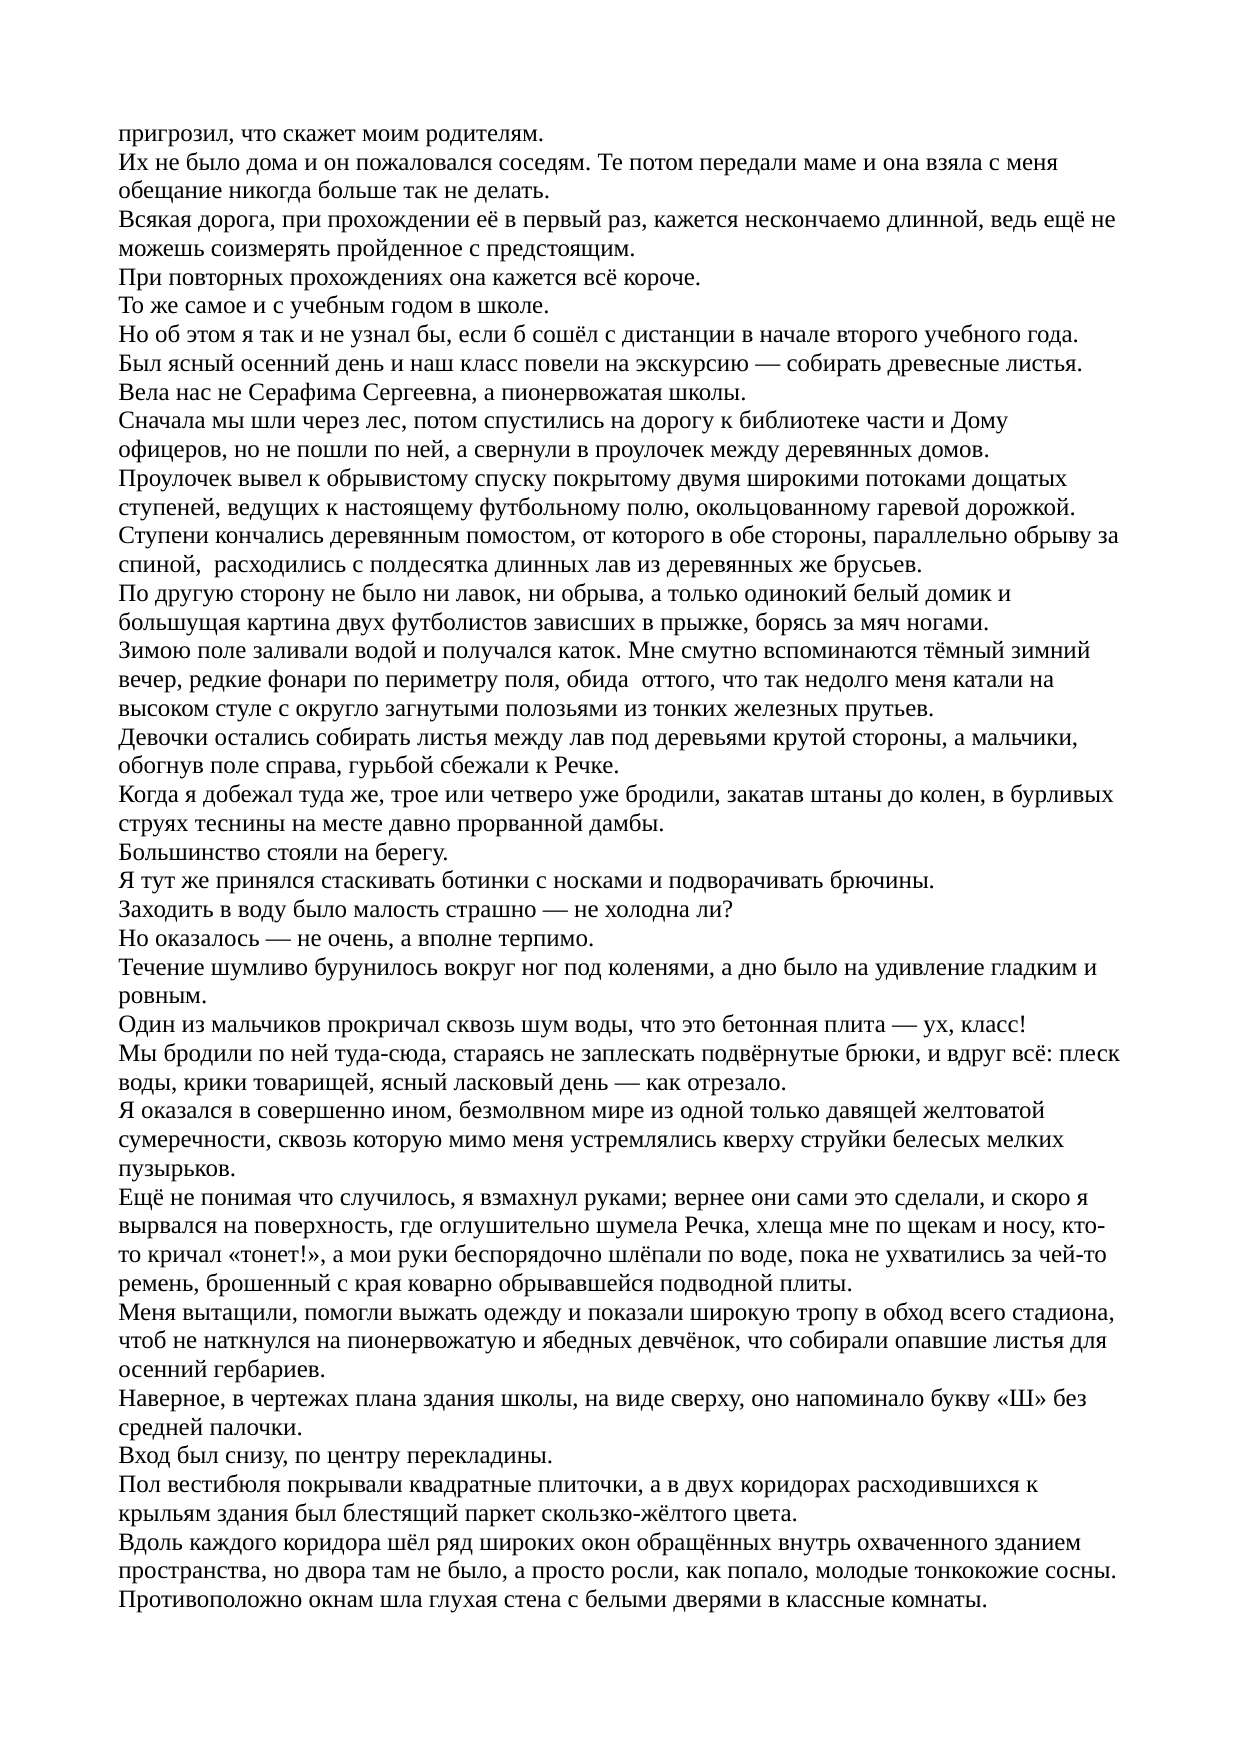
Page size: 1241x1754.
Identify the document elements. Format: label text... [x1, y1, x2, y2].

text Сначала мы шли через лес, потом спустились на дорогу к библиотеке части и Дому офицеров, но не пошли по ней, а свернули в проулочек между деревянных домов. [118, 406, 1122, 463]
text При повторных прохождениях она кажется всё короче. [118, 262, 1122, 291]
text пригрозил, что скажет моим родителям. [118, 118, 1122, 147]
text Мы бродили по ней туда-сюда, стараясь не заплескать подвёрнутые брюки, и вдруг всё: плеск воды, крики товарищей, ясный ласковый день — как отрезало. [118, 1038, 1122, 1096]
text Вдоль каждого коридора шёл ряд широких окон обращённых внутрь охваченного зданием пространства, но двора там не было, а просто росли, как попало, молодые тонкокожие сосны. [118, 1527, 1122, 1584]
text Ступени кончались деревянным помостом, от которого в обе стороны, параллельно обрыву за спиной, расходились с полдесятка длинных лав из деревянных же брусьев. [118, 521, 1122, 578]
text То же самое и с учебным годом в школе. [118, 291, 1122, 319]
text Один из мальчиков прокричал сквозь шум воды, что это бетонная плита — ух, класс! [118, 1009, 1122, 1038]
text Ещё не понимая что случилось, я взмахнул руками; вернее они сами это сделали, и скоро я вырвался на поверхность, где оглушительно шумела Речка, хлеща мне по щекам и носу, кто-то кричал «тонет!», а мои руки беспорядочно шлёпали по воде, пока не ухватились за чей-то ремень, брошенный с края коварно обрывавшейся подводной плиты. [118, 1182, 1122, 1297]
text Меня вытащили, помогли выжать одежду и показали широкую тропу в обход всего стадиона, чтоб не наткнулся на пионервожатую и ябедных девчёнок, что собирали опавшие листья для осенний гербариев. [118, 1297, 1122, 1383]
text Я оказался в совершенно ином, безмолвном мире из одной только давящей желтоватой сумеречности, сквозь которую мимо меня устремлялись кверху струйки белесых мелких пузырьков. [118, 1096, 1122, 1182]
text Пол вестибюля покрывали квадратные плиточки, а в двух коридорах расходившихся к крыльям здания был блестящий паркет скользко-жёлтого цвета. [118, 1469, 1122, 1527]
text Был ясный осенний день и наш класс повели на экскурсию — собирать древесные листья. [118, 348, 1122, 377]
text Когда я добежал туда же, трое или четверо уже бродили, закатав штаны до колен, в бурливых струях теснины на месте давно прорванной дамбы. [118, 779, 1122, 837]
text Течение шумливо бурунилось вокруг ног под коленями, а дно было на удивление гладким и ровным. [118, 952, 1122, 1009]
text Наверное, в чертежах плана здания школы, на виде сверху, оно напоминало букву «Ш» без средней палочки. [118, 1383, 1122, 1441]
text Вход был снизу, по центру перекладины. [118, 1441, 1122, 1469]
text Большинство стояли на берегу. [118, 837, 1122, 866]
text Вела нас не Серафима Сергеевна, а пионервожатая школы. [118, 377, 1122, 406]
text Противоположно окнам шла глухая стена с белыми дверями в классные комнаты. [118, 1584, 1122, 1613]
text Но оказалось — не очень, а вполне терпимо. [118, 923, 1122, 952]
text Их не было дома и он пожаловался соседям. Те потом передали маме и она взяла с меня обещание никогда больше так не делать. [118, 147, 1122, 204]
text По другую сторону не было ни лавок, ни обрыва, а только одинокий белый домик и большущая картина двух футболистов зависших в прыжке, борясь за мяч ногами. [118, 578, 1122, 636]
text Зимою поле заливали водой и получался каток. Мне смутно вспоминаются тёмный зимний вечер, редкие фонари по периметру поля, обида оттого, что так недолго меня катали на высоком стуле с округло загнутыми полозьями из тонких железных прутьев. [118, 636, 1122, 722]
text Проулочек вывел к обрывистому спуску покрытому двумя широкими потоками дощатых ступеней, ведущих к настоящему футбольному полю, окольцованному гаревой дорожкой. [118, 463, 1122, 521]
text Девочки остались собирать листья между лав под деревьями крутой стороны, а мальчики, обогнув поле справа, гурьбой сбежали к Речке. [118, 722, 1122, 779]
text Заходить в воду было малость страшно — не холодна ли? [118, 894, 1122, 923]
text Я тут же принялся стаскивать ботинки с носками и подворачивать брючины. [118, 866, 1122, 894]
text Всякая дорога, при прохождении её в первый раз, кажется нескончаемо длинной, ведь ещё не можешь соизмерять пройденное с предстоящим. [118, 204, 1122, 262]
text Но об этом я так и не узнал бы, если б сошёл с дистанции в начале второго учебного года. [118, 319, 1122, 348]
